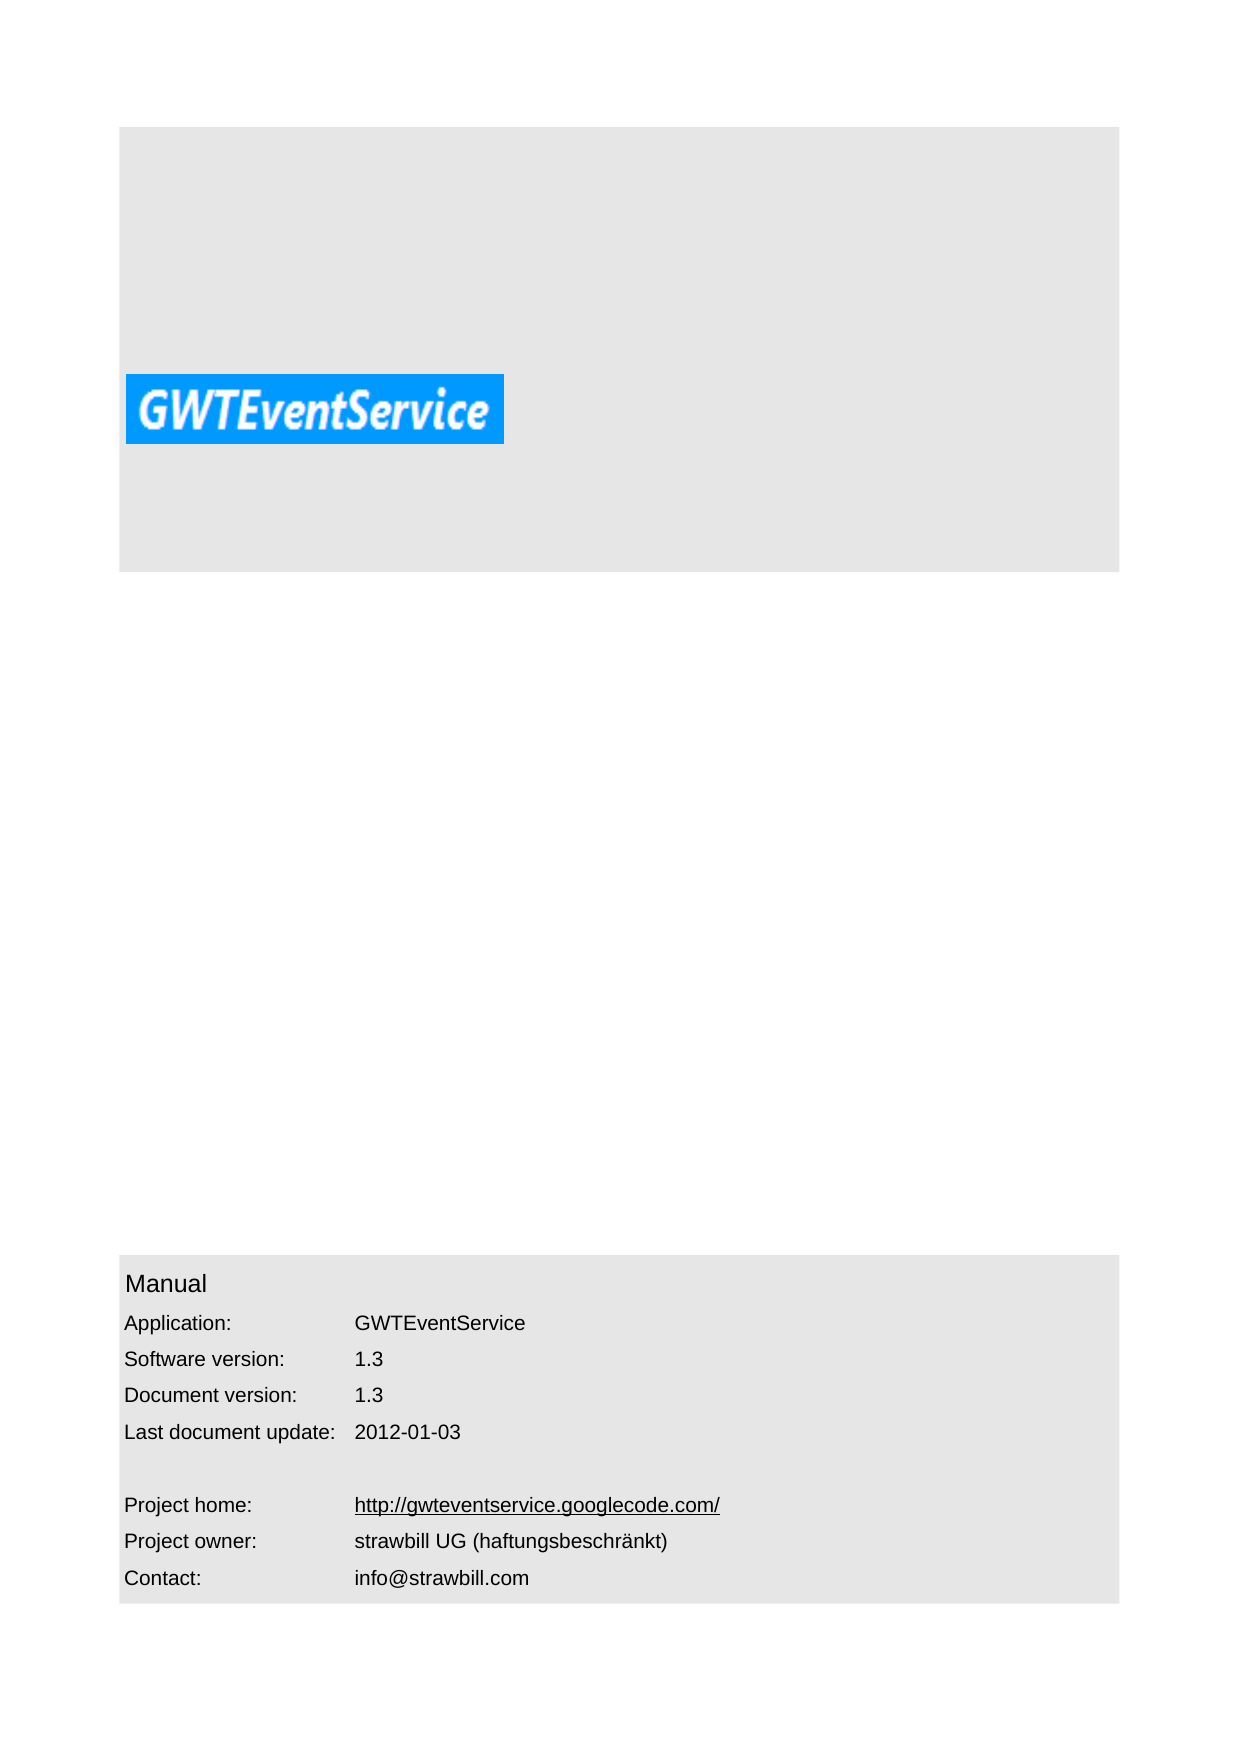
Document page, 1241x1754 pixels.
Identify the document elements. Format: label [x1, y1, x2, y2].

picture [126, 374, 504, 444]
